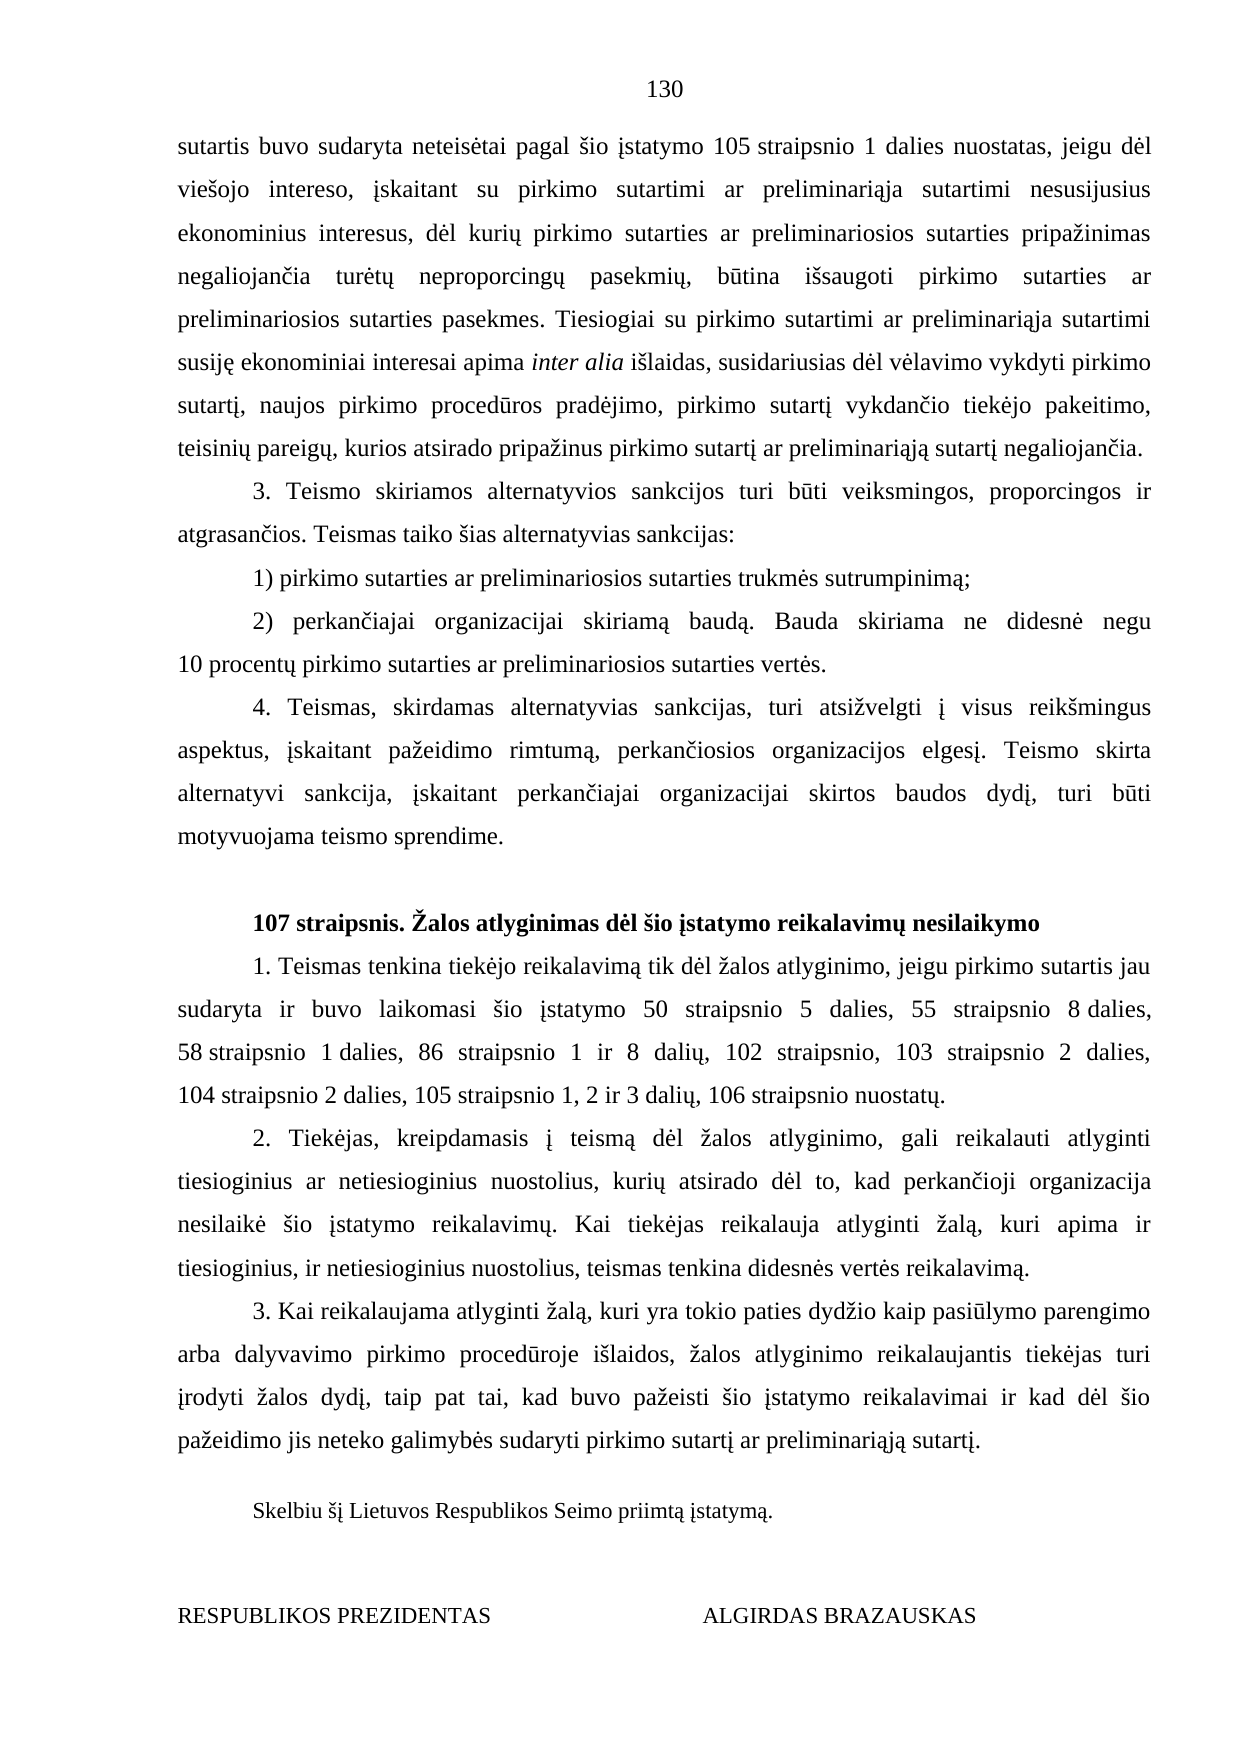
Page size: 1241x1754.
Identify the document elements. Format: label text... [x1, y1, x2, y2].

text 4. Teismas, skirdamas alternatyvias sankcijas, turi atsižvelgti į visus reikšmingus aspektus, įskaitant pažeidimo rimtumą, perkančiosios organizacijos elgesį. Teismo skirta alternatyvi sankcija, įskaitant perkančiajai organizacijai skirtos baudos dydį, turi būti motyvuojama teismo sprendime. [177, 692, 1152, 850]
text sutartis buvo sudaryta neteisėtai pagal šio įstatymo 105 straipsnio 1 dalies nuostatas, jeigu dėl viešojo intereso, įskaitant su pirkimo sutartimi ar preliminariąja sutartimi nesusijusius ekonominius interesus, dėl kurių pirkimo sutarties ar preliminariosios sutarties pripažinimas negaliojančia turėtų neproporcingų pasekmių, būtina išsaugoti pirkimo sutarties ar preliminariosios sutarties pasekmes. Tiesiogiai su pirkimo sutartimi ar preliminariąja sutartimi susiję ekonominiai interesai apima inter alia išlaidas, susidariusias dėl vėlavimo vykdyti pirkimo sutartį, naujos pirkimo procedūros pradėjimo, pirkimo sutartį vykdančio tiekėjo pakeitimo, teisinių pareigų, kurios atsirado pripažinus pirkimo sutartį ar preliminariąją sutartį negaliojančia. [177, 131, 1152, 462]
text 2) perkančiajai organizacijai skiriamą baudą. Bauda skiriama ne didesnė negu 10 procentų pirkimo sutarties ar preliminariosios sutarties vertės. [177, 606, 1152, 678]
text 107 straipsnis. Žalos atlyginimas dėl šio įstatymo reikalavimų nesilaikymo [177, 908, 1152, 936]
text 3. Teismo skiriamos alternatyvios sankcijos turi būti veiksmingos, proporcingos ir atgrasančios. Teismas taiko šias alternatyvias sankcijas: [177, 476, 1152, 548]
text 2. Tiekėjas, kreipdamasis į teismą dėl žalos atlyginimo, gali reikalauti atlyginti tiesioginius ar netiesioginius nuostolius, kurių atsirado dėl to, kad perkančioji organizacija nesilaikė šio įstatymo reikalavimų. Kai tiekėjas reikalauja atlyginti žalą, kuri apima ir tiesioginius, ir netiesioginius nuostolius, teismas tenkina didesnės vertės reikalavimą. [177, 1123, 1152, 1281]
text RESPUBLIKOS PREZIDENTAS ALGIRDAS BRAZAUSKAS [177, 1602, 1152, 1655]
text 3. Kai reikalaujama atlyginti žalą, kuri yra tokio paties dydžio kaip pasiūlymo parengimo arba dalyvavimo pirkimo procedūroje išlaidos, žalos atlyginimo reikalaujantis tiekėjas turi įrodyti žalos dydį, taip pat tai, kad buvo pažeisti šio įstatymo reikalavimai ir kad dėl šio pažeidimo jis neteko galimybės sudaryti pirkimo sutartį ar preliminariąją sutartį. [177, 1296, 1152, 1454]
text Skelbiu šį Lietuvos Respublikos Seimo priimtą įstatymą. [177, 1497, 1152, 1523]
text 1) pirkimo sutarties ar preliminariosios sutarties trukmės sutrumpinimą; [177, 563, 1152, 591]
text 1. Teismas tenkina tiekėjo reikalavimą tik dėl žalos atlyginimo, jeigu pirkimo sutartis jau sudaryta ir buvo laikomasi šio įstatymo 50 straipsnio 5 dalies, 55 straipsnio 8 dalies, 58 straipsnio 1 dalies, 86 straipsnio 1 ir 8 dalių, 102 straipsnio, 103 straipsnio 2 dalies, 104 straipsnio 2 dalies, 105 straipsnio 1, 2 ir 3 dalių, 106 straipsnio nuostatų. [177, 951, 1152, 1109]
